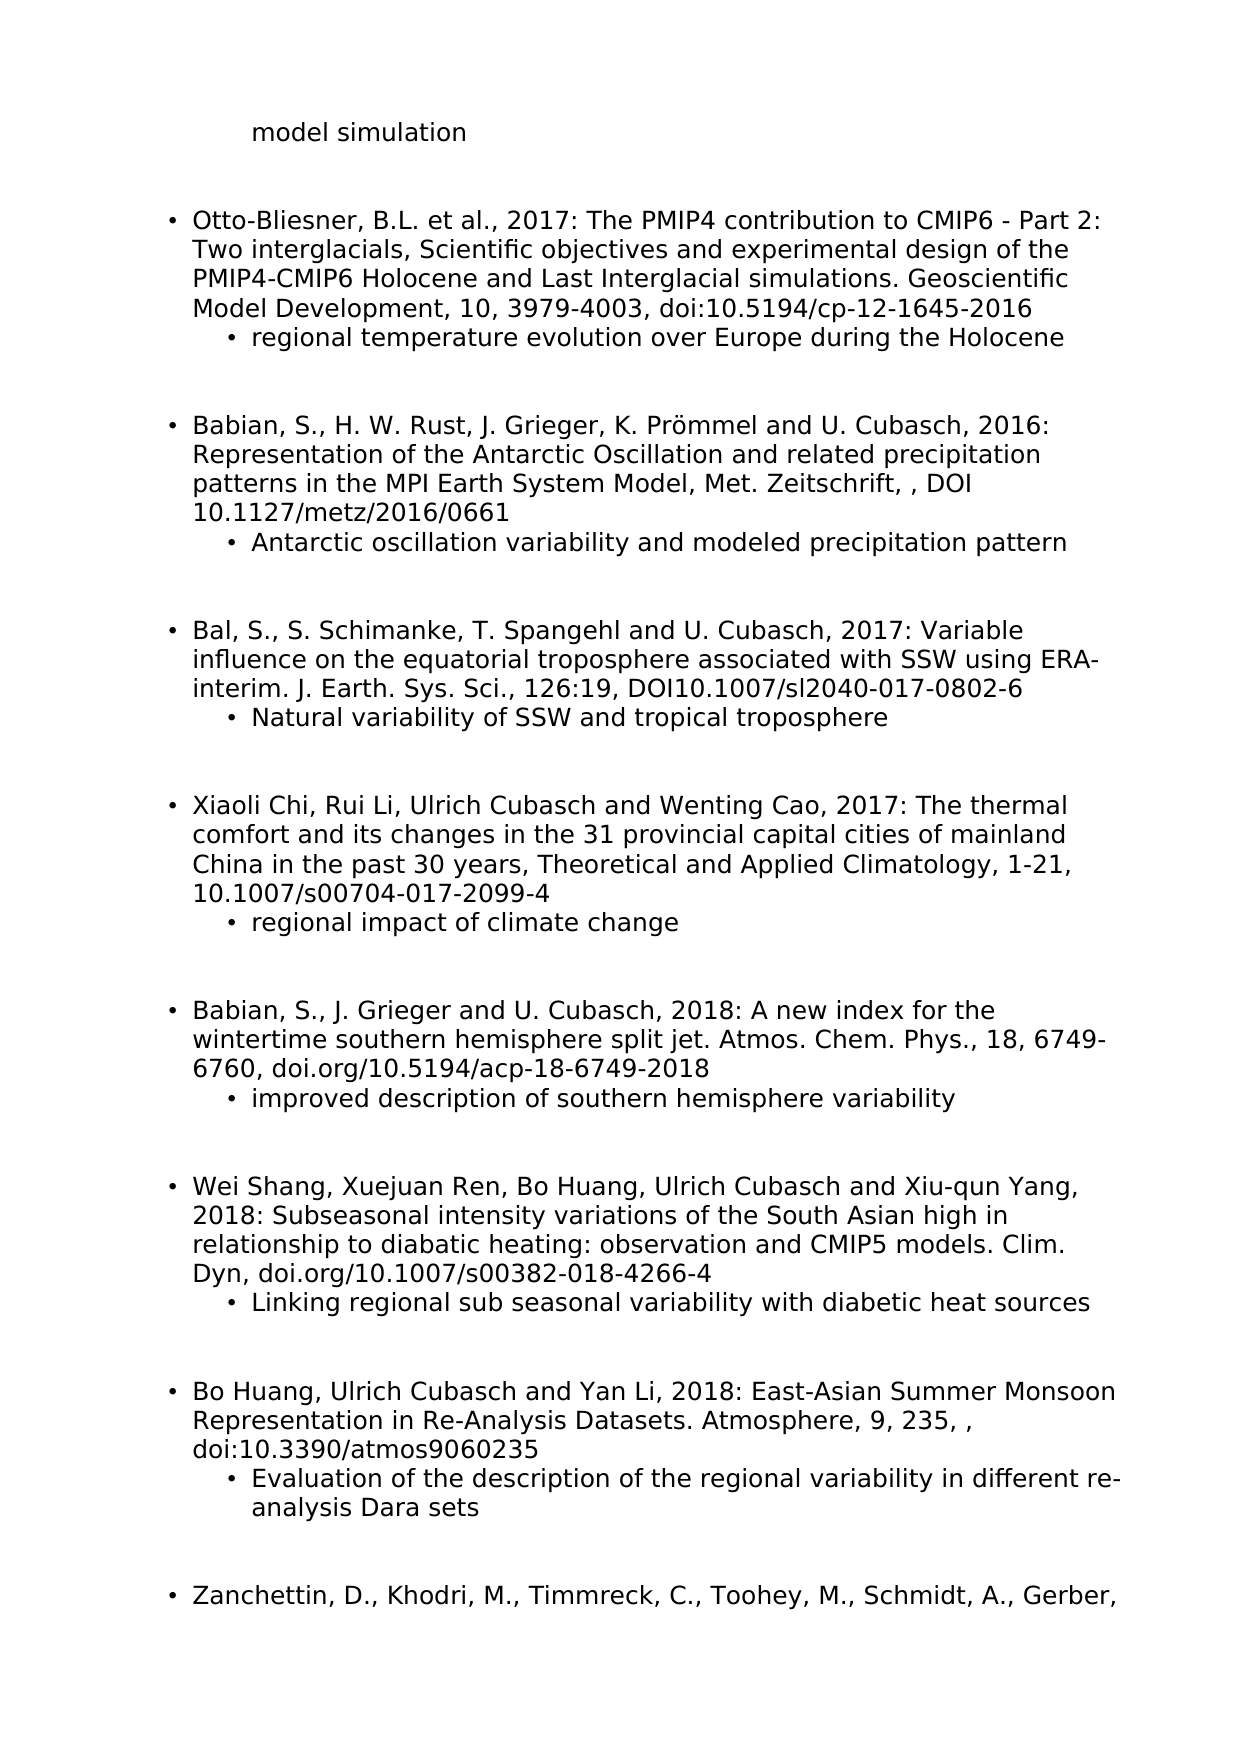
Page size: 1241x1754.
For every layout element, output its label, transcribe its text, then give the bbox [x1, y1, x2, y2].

list Linking regional sub seasonal variability with diabetic heat sources [236, 1288, 1122, 1318]
list Antarctic oscillation variability and modeled precipitation pattern [236, 528, 1122, 557]
list Wei Shang, Xuejuan Ren, Bo Huang, Ulrich Cubasch and Xiu-qun Yang, 2018: Subseasonal intensity variations of the South Asian high in relationship to diabatic heating: observation and CMIP5 models. Clim. Dyn, doi.org/10.1007/s00382-018-4266-4 [177, 1172, 1122, 1288]
list Babian, S., H. W. Rust, J. Grieger, K. Prömmel and U. Cubasch, 2016: Representation of the Antarctic Oscillation and related precipitation patterns in the MPI Earth System Model, Met. Zeitschrift, , DOI 10.1127/metz/2016/0661 [177, 411, 1122, 528]
list Natural variability of SSW and tropical troposphere [236, 703, 1122, 732]
list Otto-Bliesner, B.L. et al., 2017: The PMIP4 contribution to CMIP6 - Part 2: Two interglacials, Scientific objectives and experimental design of the PMIP4-CMIP6 Holocene and Last Interglacial simulations. Geoscientific Model Development, 10, 3979-4003, doi:10.5194/cp-12-1645-2016 [177, 206, 1122, 323]
list regional impact of climate change [236, 908, 1122, 937]
list Zanchettin, D., Khodri, M., Timmreck, C., Toohey, M., Schmidt, A., Gerber, [177, 1581, 1122, 1611]
list model simulation [236, 118, 1122, 147]
list Babian, S., J. Grieger and U. Cubasch, 2018: A new index for the wintertime southern hemisphere split jet. Atmos. Chem. Phys., 18, 6749-6760, doi.org/10.5194/acp-18-6749-2018 [177, 996, 1122, 1084]
list improved description of southern hemisphere variability [236, 1084, 1122, 1113]
list Bo Huang, Ulrich Cubasch and Yan Li, 2018: East-Asian Summer Monsoon Representation in Re-Analysis Datasets. Atmosphere, 9, 235, , doi:10.3390/atmos9060235 [177, 1377, 1122, 1464]
list Evaluation of the description of the regional variability in different re-analysis Dara sets [236, 1464, 1122, 1522]
list regional temperature evolution over Europe during the Holocene [236, 323, 1122, 352]
list Bal, S., S. Schimanke, T. Spangehl and U. Cubasch, 2017: Variable influence on the equatorial troposphere associated with SSW using ERA-interim. J. Earth. Sys. Sci., 126:19, DOI10.1007/sl2040-017-0802-6 [177, 616, 1122, 703]
list Xiaoli Chi, Rui Li, Ulrich Cubasch and Wenting Cao, 2017: The thermal comfort and its changes in the 31 provincial capital cities of mainland China in the past 30 years, Theoretical and Applied Climatology, 1-21, 10.1007/s00704-017-2099-4 [177, 791, 1122, 908]
